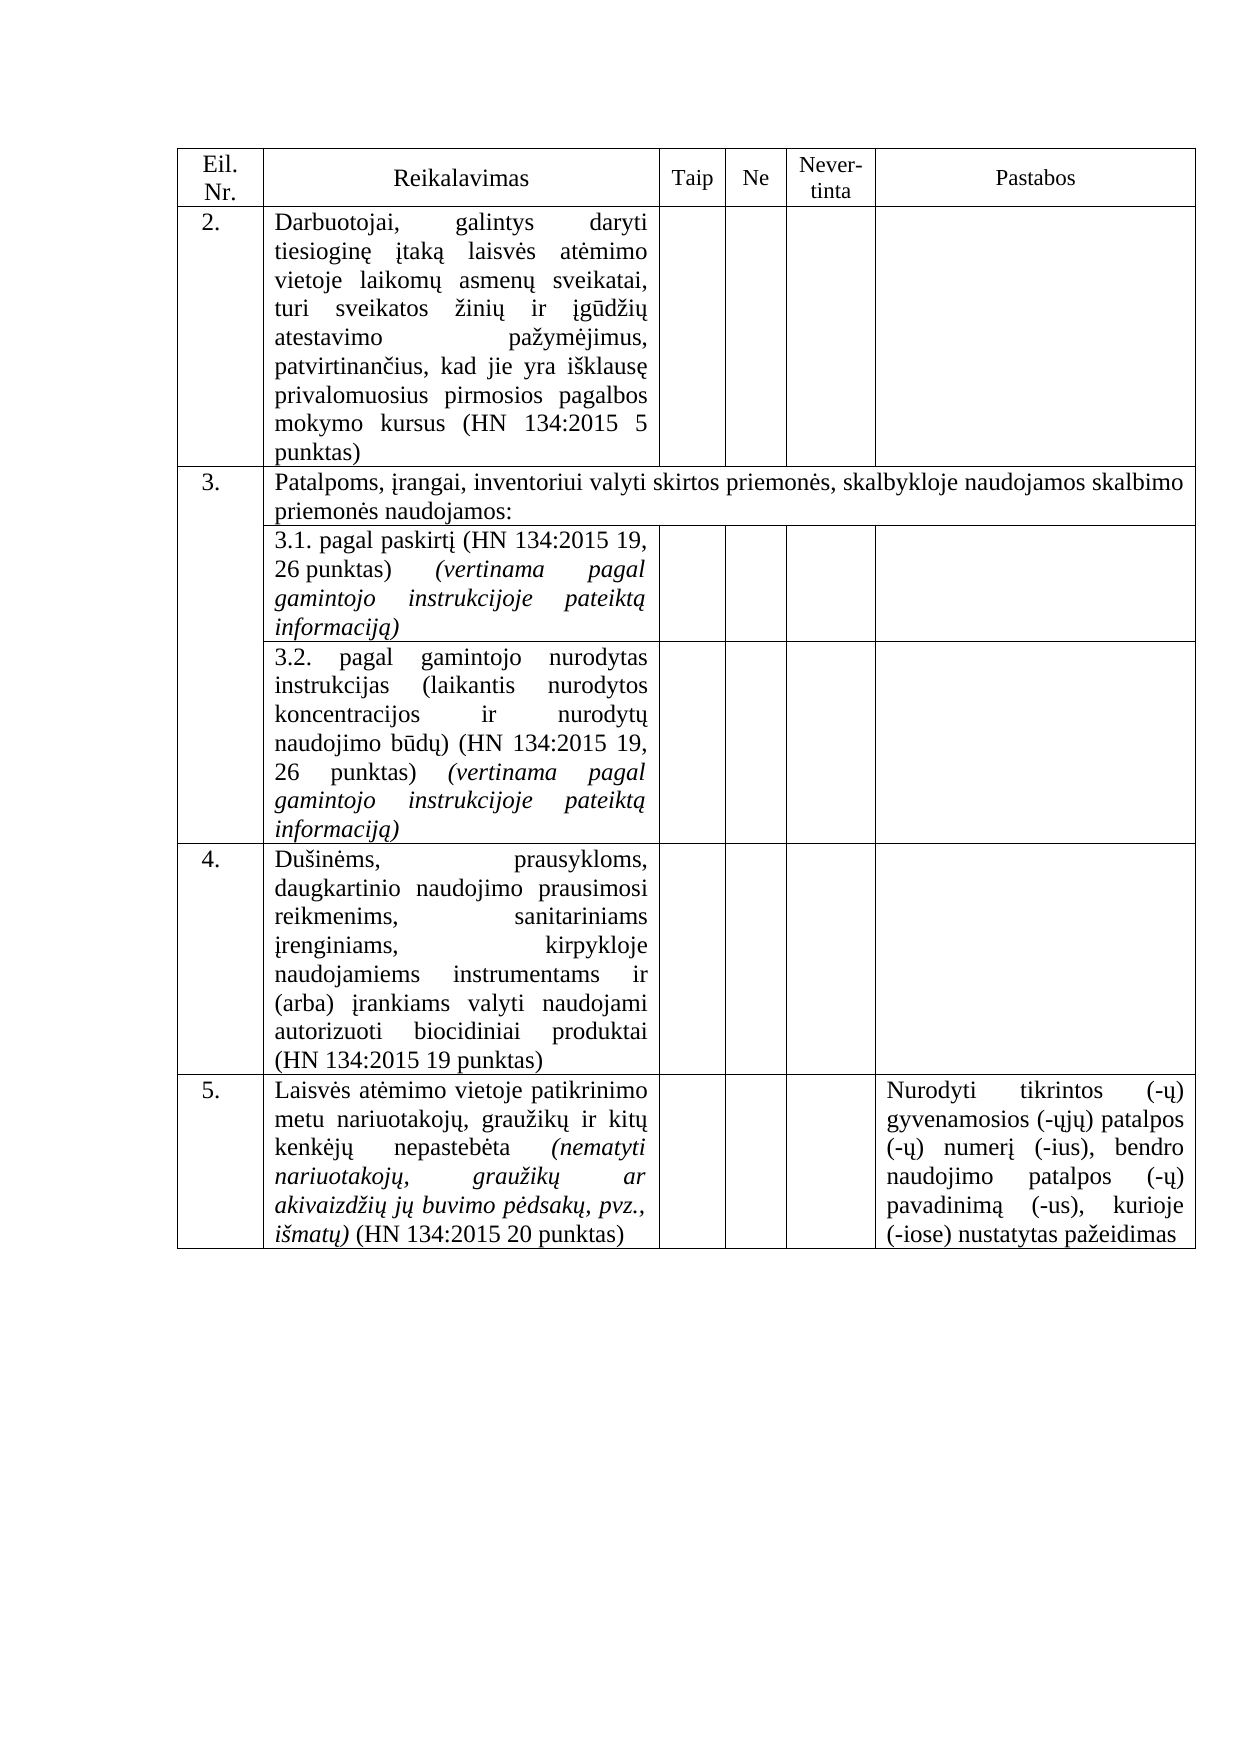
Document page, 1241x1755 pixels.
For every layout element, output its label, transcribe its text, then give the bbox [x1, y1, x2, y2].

table_cell [660, 526, 725, 641]
table_cell [660, 1075, 725, 1247]
table_cell Nurodyti tikrintos (-ų) gyvenamosios (-ųjų) patalpos (-ų) numerį (-ius), bendro naudojimo patalpos (-ų) pavadinimą (-us), kurioje (-iose) nustatytas pažeidimas [876, 1075, 1195, 1247]
table_cell [726, 844, 786, 1074]
table_cell Laisvės atėmimo vietoje patikrinimo metu nariuotakojų, graužikų ir kitų kenkėjų nepastebėta (nematyti nariuotakojų, graužikų ar akivaizdžių jų buvimo pėdsakų, pvz., išmatų) (HN 134:2015 20 punktas) [264, 1075, 659, 1247]
table_header Taip [660, 149, 725, 206]
table_cell 3.2. pagal gamintojo nurodytas instrukcijas (laikantis nurodytos koncentracijos ir nurodytų naudojimo būdų) (HN 134:2015 19, 26 punktas) (vertinama pagal gamintojo instrukcijoje pateiktą informaciją) [264, 642, 659, 843]
table_cell [876, 844, 1195, 1074]
table_cell 3.1. pagal paskirtį (HN 134:2015 19, 26 punktas) (vertinama pagal gamintojo instrukcijoje pateiktą informaciją) [264, 526, 659, 641]
table_cell 2. [178, 207, 263, 466]
table_header Never- tinta [787, 149, 875, 206]
table_cell [726, 642, 786, 843]
table_header Pastabos [876, 149, 1195, 206]
table_cell [726, 207, 786, 466]
table_cell [660, 207, 725, 466]
table_cell [660, 844, 725, 1074]
table_cell 5. [178, 1075, 263, 1247]
table_header Eil. Nr. [178, 149, 263, 206]
table_cell [787, 642, 875, 843]
table_cell [787, 526, 875, 641]
table_cell [787, 1075, 875, 1247]
table_cell 3. [178, 467, 263, 843]
table_cell 4. [178, 844, 263, 1074]
table_header Ne [726, 149, 786, 206]
table_cell [787, 844, 875, 1074]
table_cell Darbuotojai, galintys daryti tiesioginę įtaką laisvės atėmimo vietoje laikomų asmenų sveikatai, turi sveikatos žinių ir įgūdžių atestavimo pažymėjimus, patvirtinančius, kad jie yra išklausę privalomuosius pirmosios pagalbos mokymo kursus (HN 134:2015 5 punktas) [264, 207, 659, 466]
table_cell [876, 526, 1195, 641]
table_cell [726, 1075, 786, 1247]
table_cell [876, 642, 1195, 843]
table_header Reikalavimas [264, 149, 659, 206]
table_cell Patalpoms, įrangai, inventoriui valyti skirtos priemonės, skalbykloje naudojamos skalbimo priemonės naudojamos: [264, 467, 1195, 524]
table_cell Dušinėms, prausykloms, daugkartinio naudojimo prausimosi reikmenims, sanitariniams įrenginiams, kirpykloje naudojamiems instrumentams ir (arba) įrankiams valyti naudojami autorizuoti biocidiniai produktai (HN 134:2015 19 punktas) [264, 844, 659, 1074]
table_cell [660, 642, 725, 843]
table_cell [876, 207, 1195, 466]
table_cell [726, 526, 786, 641]
table_cell [787, 207, 875, 466]
